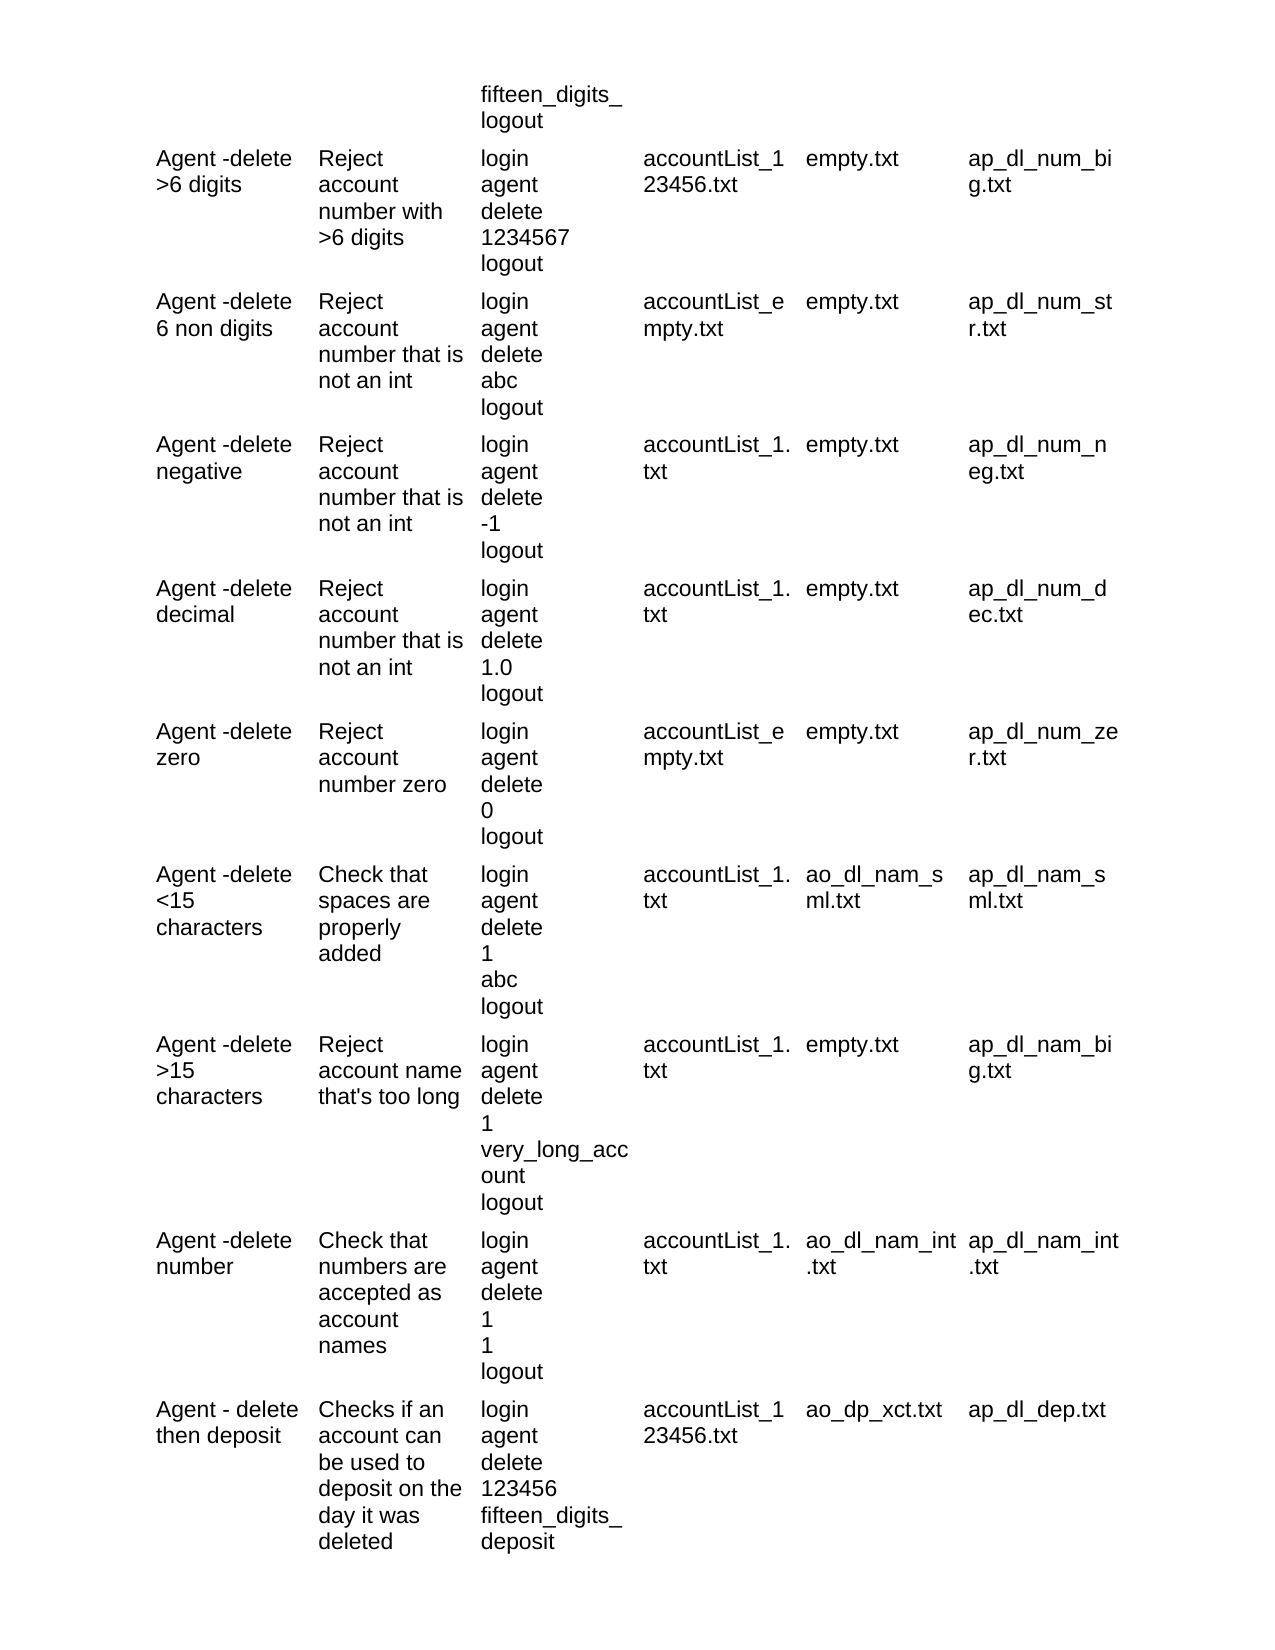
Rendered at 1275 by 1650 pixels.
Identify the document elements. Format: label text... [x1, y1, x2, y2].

table_cell Reject account number with >6 digits [313, 139, 475, 282]
table_cell [638, 75, 800, 139]
table_cell accountList_123456.txt [638, 139, 800, 282]
table_cell Reject account number that is not an int [313, 426, 475, 569]
table_cell login agent delete 0 logout [475, 712, 637, 855]
table_cell fifteen_digits_ logout [475, 75, 637, 139]
table_cell accountList_empty.txt [638, 283, 800, 426]
table_cell Reject account number zero [313, 712, 475, 855]
table_cell empty.txt [800, 426, 962, 569]
table_cell ap_dl_num_zer.txt [963, 712, 1125, 855]
table_cell empty.txt [800, 283, 962, 426]
table_cell login agent delete 1 1 logout [475, 1221, 637, 1390]
table_cell login agent delete 1 abc logout [475, 855, 637, 1025]
table_cell accountList_1.txt [638, 855, 800, 1025]
table_cell [313, 75, 475, 139]
table_cell Agent -delete <15 characters [150, 855, 312, 1025]
table_cell [150, 75, 312, 139]
table_cell Reject account number that is not an int [313, 569, 475, 712]
table_cell ao_dl_nam_sml.txt [800, 855, 962, 1025]
table_cell [800, 75, 962, 139]
table_cell Reject account name that's too long [313, 1025, 475, 1221]
table_cell empty.txt [800, 569, 962, 712]
table_cell Check that spaces are properly added [313, 855, 475, 1025]
table_cell Check that numbers are accepted as account names [313, 1221, 475, 1390]
table_cell login agent delete 1.0 logout [475, 569, 637, 712]
table_cell ap_dl_nam_int.txt [963, 1221, 1125, 1390]
table_cell accountList_empty.txt [638, 712, 800, 855]
table_cell ao_dl_nam_int.txt [800, 1221, 962, 1390]
table_cell Agent -delete 6 non digits [150, 283, 312, 426]
table_cell empty.txt [800, 712, 962, 855]
table_cell ao_dp_xct.txt [800, 1390, 962, 1560]
table_cell login agent delete abc logout [475, 283, 637, 426]
table_cell ap_dl_num_str.txt [963, 283, 1125, 426]
table_cell Agent -delete >15 characters [150, 1025, 312, 1221]
table_cell ap_dl_num_neg.txt [963, 426, 1125, 569]
table_cell Agent -delete >6 digits [150, 139, 312, 282]
table_cell empty.txt [800, 1025, 962, 1221]
table_cell accountList_1.txt [638, 569, 800, 712]
table_cell Agent -delete decimal [150, 569, 312, 712]
table_cell accountList_1.txt [638, 1025, 800, 1221]
table_cell ap_dl_nam_sml.txt [963, 855, 1125, 1025]
table_cell empty.txt [800, 139, 962, 282]
table_cell Agent -delete negative [150, 426, 312, 569]
table_cell Agent - delete then deposit [150, 1390, 312, 1560]
table_cell login agent delete 1 very_long_account logout [475, 1025, 637, 1221]
table_cell Agent -delete zero [150, 712, 312, 855]
table_cell ap_dl_num_big.txt [963, 139, 1125, 282]
table_cell Checks if an account can be used to deposit on the day it was deleted [313, 1390, 475, 1560]
table_cell accountList_123456.txt [638, 1390, 800, 1560]
table_cell login agent delete -1 logout [475, 426, 637, 569]
table_cell accountList_1.txt [638, 426, 800, 569]
table_cell Reject account number that is not an int [313, 283, 475, 426]
table_cell accountList_1.txt [638, 1221, 800, 1390]
table_cell ap_dl_dep.txt [963, 1390, 1125, 1560]
table_cell Agent -delete number [150, 1221, 312, 1390]
table_cell [963, 75, 1125, 139]
table_cell login agent delete 1234567 logout [475, 139, 637, 282]
table_cell login agent delete 123456 fifteen_digits_ deposit [475, 1390, 637, 1560]
table_cell ap_dl_nam_big.txt [963, 1025, 1125, 1221]
table_cell ap_dl_num_dec.txt [963, 569, 1125, 712]
